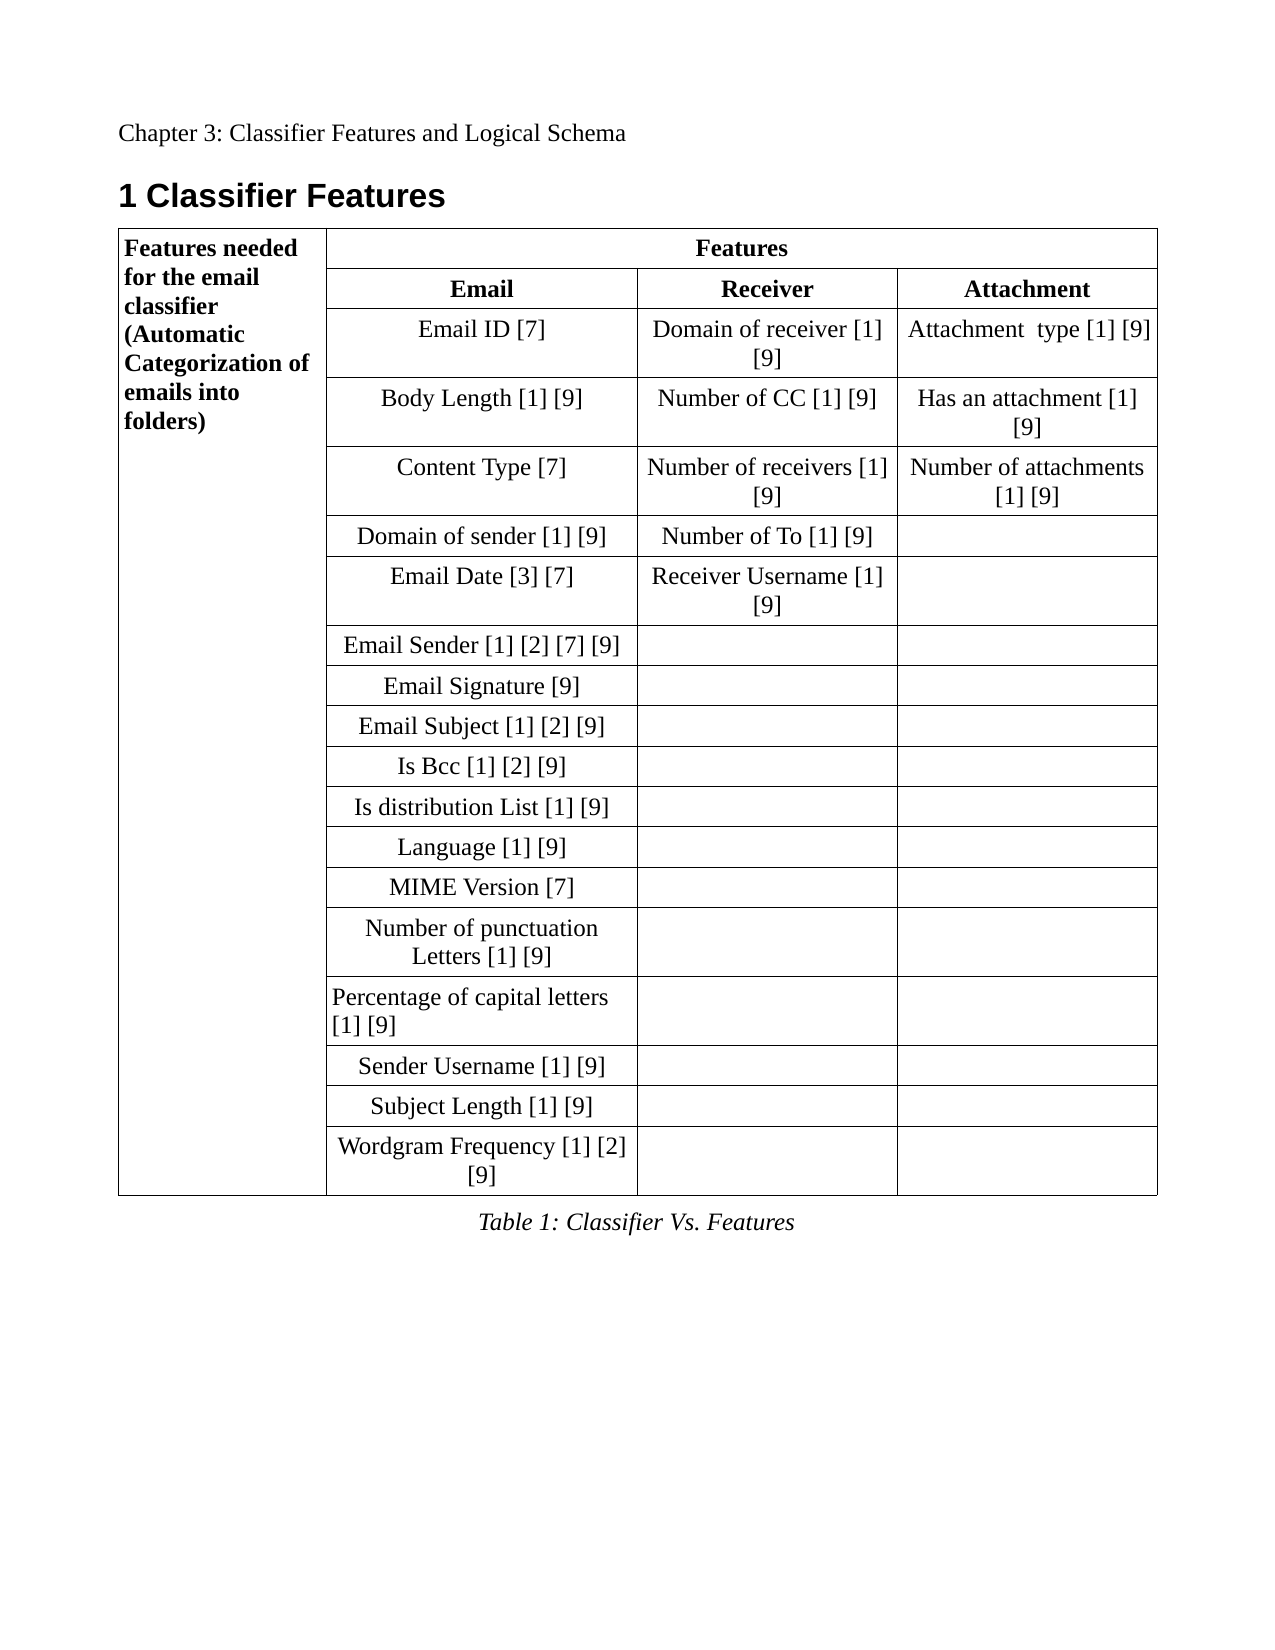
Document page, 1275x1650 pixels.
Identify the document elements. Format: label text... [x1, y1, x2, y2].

table_cell Number of CC [1] [9] [638, 378, 897, 446]
table_cell [898, 1127, 1157, 1195]
text Table 1: Classifier Vs. Features [118, 1207, 1157, 1236]
table_cell [898, 557, 1157, 625]
table_cell [898, 787, 1157, 826]
table_cell Is Bcc [1] [2] [9] [327, 747, 637, 786]
table_cell [638, 1086, 897, 1126]
table_cell [638, 666, 897, 705]
table_cell [638, 868, 897, 907]
table_cell Is distribution List [1] [9] [327, 787, 637, 826]
table_cell MIME Version [7] [327, 868, 637, 907]
table_cell [898, 626, 1157, 665]
table_cell [638, 626, 897, 665]
table_cell Email ID [7] [327, 309, 637, 377]
table_cell Wordgram Frequency [1] [2] [9] [327, 1127, 637, 1195]
table_cell Percentage of capital letters [1] [9] [327, 977, 637, 1045]
table_cell Email Date [3] [7] [327, 557, 637, 625]
table_cell [638, 787, 897, 826]
table_cell Email Subject [1] [2] [9] [327, 706, 637, 746]
table_cell Content Type [7] [327, 447, 637, 515]
table_cell Has an attachment [1] [9] [898, 378, 1157, 446]
table_cell [638, 977, 897, 1045]
table_cell Sender Username [1] [9] [327, 1046, 637, 1085]
table_cell [898, 516, 1157, 556]
table_cell [898, 1086, 1157, 1126]
table_cell Number of receivers [1] [9] [638, 447, 897, 515]
table_header Features [327, 229, 1157, 268]
table_cell [898, 706, 1157, 746]
table_cell Email Signature [9] [327, 666, 637, 705]
table_cell Attachment type [1] [9] [898, 309, 1157, 377]
table_cell Receiver [638, 269, 897, 308]
table_cell [898, 908, 1157, 976]
table_cell [898, 666, 1157, 705]
table_cell [638, 747, 897, 786]
table_cell Email [327, 269, 637, 308]
table_cell Domain of receiver [1] [9] [638, 309, 897, 377]
table_cell Subject Length [1] [9] [327, 1086, 637, 1126]
table_cell [898, 747, 1157, 786]
table_cell [638, 1046, 897, 1085]
table_cell Number of attachments [1] [9] [898, 447, 1157, 515]
table_cell [898, 868, 1157, 907]
table_cell Body Length [1] [9] [327, 378, 637, 446]
subtitle 1 Classifier Features [118, 176, 1157, 215]
table_cell Receiver Username [1] [9] [638, 557, 897, 625]
table_header Features needed for the email classifier (Automatic Categorization of emails into folders) [119, 229, 326, 1195]
table_cell [638, 706, 897, 746]
table_cell [898, 977, 1157, 1045]
table_cell Email Sender [1] [2] [7] [9] [327, 626, 637, 665]
table_cell [638, 827, 897, 867]
table_cell Attachment [898, 269, 1157, 308]
table_cell [898, 1046, 1157, 1085]
table_cell Domain of sender [1] [9] [327, 516, 637, 556]
table_cell Number of punctuation Letters [1] [9] [327, 908, 637, 976]
table_cell Number of To [1] [9] [638, 516, 897, 556]
table_cell Language [1] [9] [327, 827, 637, 867]
table_cell [638, 1127, 897, 1195]
table_cell [638, 908, 897, 976]
table_cell [898, 827, 1157, 867]
